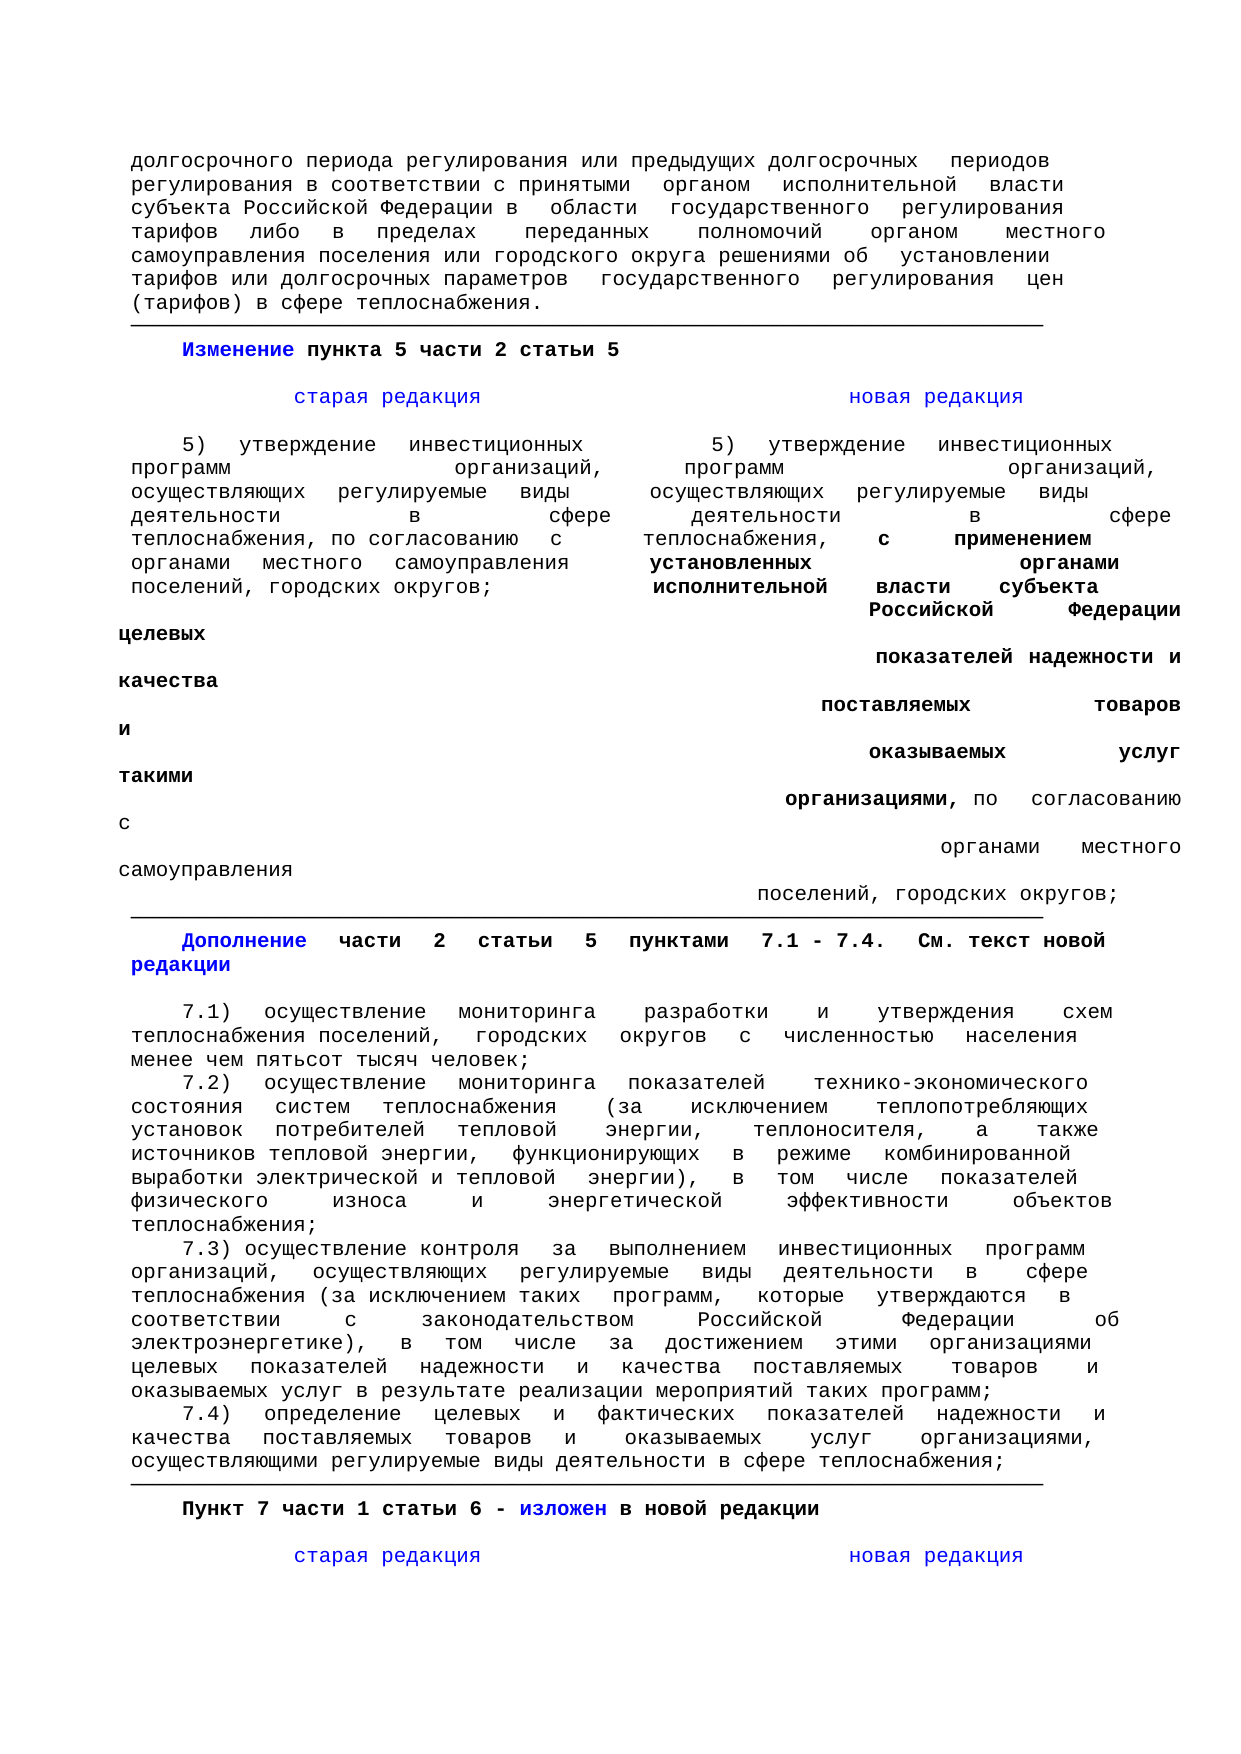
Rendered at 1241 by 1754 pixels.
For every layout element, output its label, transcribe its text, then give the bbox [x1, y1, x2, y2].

text 7.3) осуществление контроля за выполнением инвестиционных программ [118, 1238, 1181, 1261]
text регулирования в соответствии с принятыми органом исполнительной власти [118, 174, 1181, 197]
text установок потребителей тепловой энергии, теплоносителя, а также [118, 1119, 1181, 1143]
text осуществляющих регулируемые виды осуществляющих регулируемые виды [118, 481, 1181, 505]
text организаций, осуществляющих регулируемые виды деятельности в сфере [118, 1261, 1181, 1285]
text оказываемых услуг в результате реализации мероприятий таких программ; [118, 1379, 1181, 1403]
text теплоснабжения (за исключением таких программ, которые утверждаются в [118, 1285, 1181, 1309]
text тарифов либо в пределах переданных полномочий органом местного [118, 221, 1181, 244]
text выработки электрической и тепловой энергии), в том числе показателей [118, 1167, 1181, 1190]
text качества поставляемых товаров и оказываемых услуг организациями, [118, 1427, 1181, 1451]
text теплоснабжения, по согласованию с теплоснабжения, с применением [118, 528, 1181, 552]
text осуществляющими регулируемые виды деятельности в сфере теплоснабжения; [118, 1451, 1181, 1474]
text теплоснабжения; [118, 1214, 1181, 1238]
text программ организаций, программ организаций, [118, 457, 1181, 481]
text старая редакция новая редакция [118, 386, 1181, 410]
text ───────────────────────────────────────────────────────────────────────── [118, 316, 1181, 339]
text долгосрочного периода регулирования или предыдущих долгосрочных периодов [118, 150, 1181, 174]
text редакции [118, 954, 1181, 978]
text ───────────────────────────────────────────────────────────────────────── [118, 907, 1181, 930]
text электроэнергетике), в том числе за достижением этими организациями [118, 1332, 1181, 1356]
text Пункт 7 части 1 статьи 6 - изложен в новой редакции [118, 1498, 1181, 1521]
text показателей надежности и качества [118, 647, 1181, 694]
text 7.4) определение целевых и фактических показателей надежности и [118, 1403, 1181, 1427]
text тарифов или долгосрочных параметров государственного регулирования цен [118, 268, 1181, 292]
text состояния систем теплоснабжения (за исключением теплопотребляющих [118, 1096, 1181, 1119]
text субъекта Российской Федерации в области государственного регулирования [118, 197, 1181, 221]
text теплоснабжения поселений, городских округов с численностью населения [118, 1025, 1181, 1048]
text поставляемых товаров и [118, 694, 1181, 741]
text деятельности в сфере деятельности в сфере [118, 505, 1181, 528]
text целевых показателей надежности и качества поставляемых товаров и [118, 1356, 1181, 1379]
text старая редакция новая редакция [118, 1545, 1181, 1569]
text оказываемых услуг такими [118, 741, 1181, 788]
text поселений, городских округов; [118, 883, 1181, 907]
text 5) утверждение инвестиционных 5) утверждение инвестиционных [118, 434, 1181, 457]
text (тарифов) в сфере теплоснабжения. [118, 292, 1181, 316]
text поселений, городских округов; исполнительной власти субъекта [118, 576, 1181, 599]
text соответствии с законодательством Российской Федерации об [118, 1309, 1181, 1332]
text самоуправления поселения или городского округа решениями об установлении [118, 244, 1181, 268]
text 7.2) осуществление мониторинга показателей технико-экономического [118, 1072, 1181, 1096]
text 7.1) осуществление мониторинга разработки и утверждения схем [118, 1001, 1181, 1025]
text менее чем пятьсот тысяч человек; [118, 1048, 1181, 1072]
text Российской Федерации целевых [118, 599, 1181, 647]
text ───────────────────────────────────────────────────────────────────────── [118, 1474, 1181, 1498]
text физического износа и энергетической эффективности объектов [118, 1190, 1181, 1214]
text источников тепловой энергии, функционирующих в режиме комбинированной [118, 1143, 1181, 1167]
text Изменение пункта 5 части 2 статьи 5 [118, 339, 1181, 363]
text органами местного самоуправления установленных органами [118, 552, 1181, 576]
text Дополнение части 2 статьи 5 пунктами 7.1 - 7.4. См. текст новой [118, 930, 1181, 954]
text организациями, по согласованию с [118, 788, 1181, 836]
text органами местного самоуправления [118, 836, 1181, 883]
